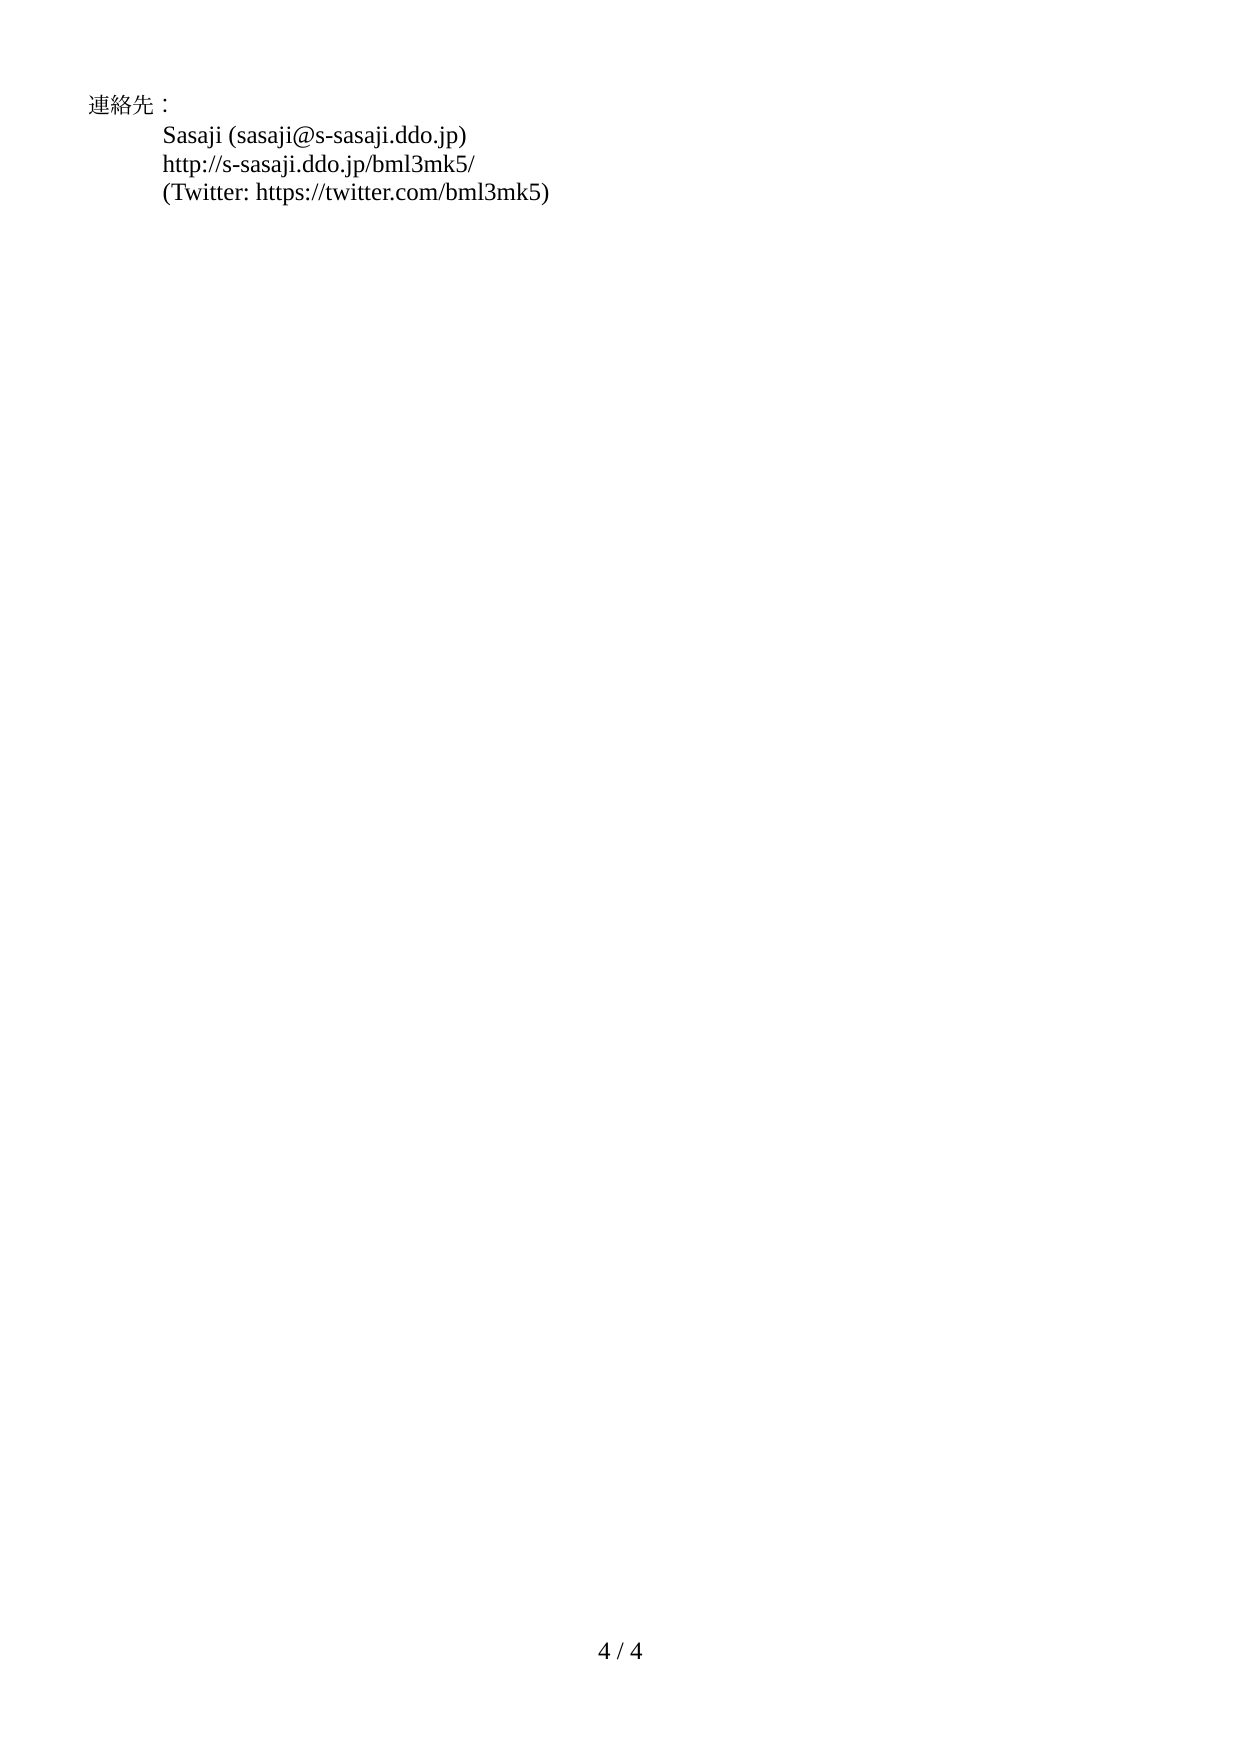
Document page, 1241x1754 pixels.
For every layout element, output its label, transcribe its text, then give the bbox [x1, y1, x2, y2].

text http://s-sasaji.ddo.jp/bml3mk5/ [162, 149, 1152, 177]
text Sasaji (sasaji@s-sasaji.ddo.jp) [162, 120, 1152, 149]
text (Twitter: https://twitter.com/bml3mk5) [162, 177, 1152, 206]
text 連絡先： [88, 88, 1152, 120]
